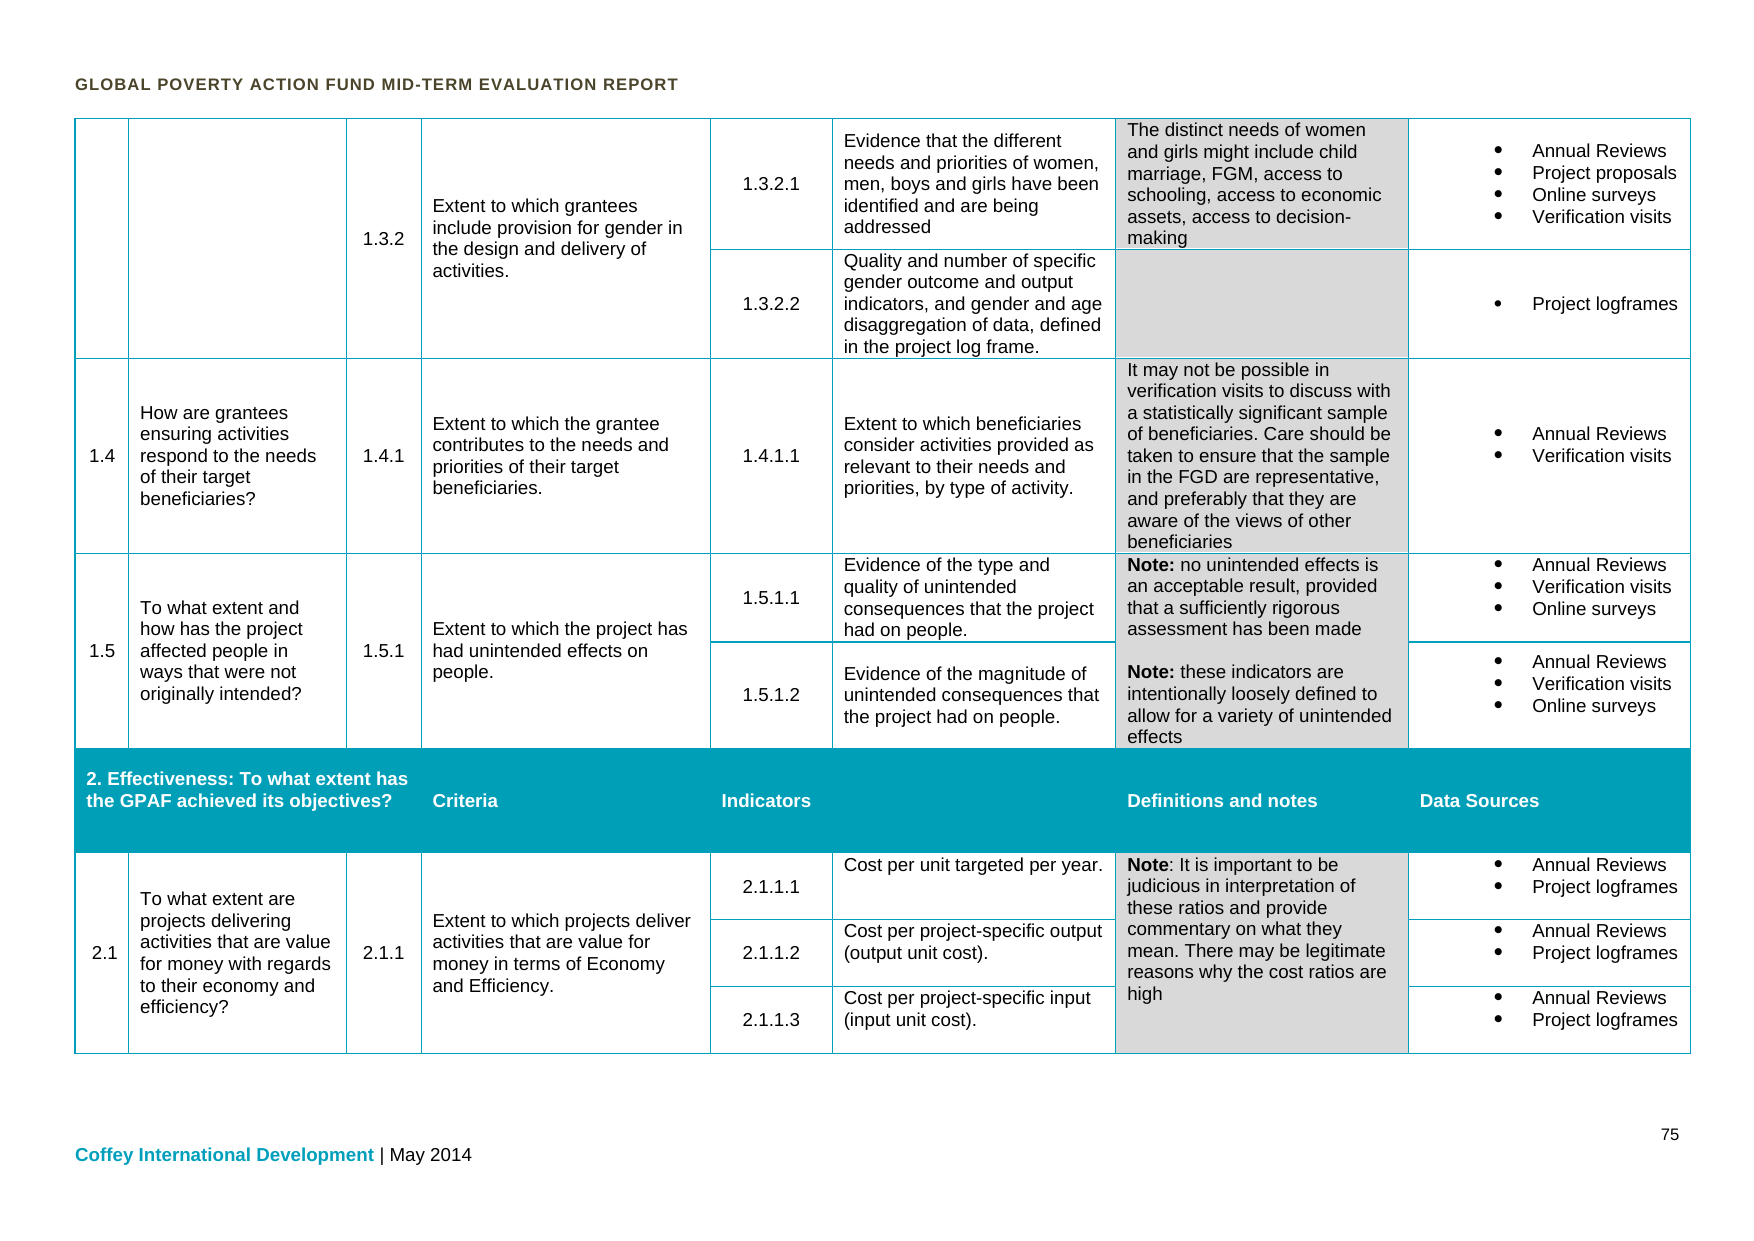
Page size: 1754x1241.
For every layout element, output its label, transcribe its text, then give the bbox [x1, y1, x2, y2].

table_cell 2.1.1.1 [711, 853, 832, 919]
table_cell 2.1.1.2 [711, 920, 832, 986]
table_cell Cost per unit targeted per year. [833, 853, 1115, 919]
table_cell Criteria [422, 749, 710, 852]
table_cell 1.5.1.2 [711, 643, 832, 748]
table_cell Cost per project-specific input (input unit cost). [833, 987, 1115, 1053]
table_cell Cost per project-specific output (output unit cost). [833, 920, 1115, 986]
table_cell 1.4.1.1 [711, 359, 832, 552]
table_cell Quality and number of specific gender outcome and output indicators, and gender and age disaggregation of data, defined in the project log frame. [833, 250, 1115, 357]
table_cell To what extent are projects delivering activities that are value for money with regards to their economy and efficiency? [129, 853, 346, 1053]
table_cell Extent to which beneficiaries consider activities provided as relevant to their needs and priorities, by type of activity. [833, 359, 1115, 552]
table_cell [129, 119, 346, 357]
table_cell Indicators [711, 749, 1115, 852]
table_cell To what extent and how has the project affected people in ways that were not originally intended? [129, 554, 346, 748]
table_cell Annual Reviews Verification visits Online surveys [1409, 643, 1690, 748]
table_cell Definitions and notes [1116, 749, 1408, 852]
table_cell 2.1.1 [347, 853, 421, 1053]
table_cell [1116, 250, 1408, 357]
table_cell Extent to which grantees include provision for gender in the design and delivery of activities. [422, 119, 710, 357]
table_cell 1.3.2.1 [711, 119, 832, 248]
table_cell Note: no unintended effects is an acceptable result, provided that a sufficiently rigorous assessment has been made Note: these indicators are intentionally loosely defined to allow for a variety of unintended effects [1116, 554, 1408, 748]
table_cell Annual Reviews Project logframes [1409, 987, 1690, 1053]
table_cell It may not be possible in verification visits to discuss with a statistically significant sample of beneficiaries. Care should be taken to ensure that the sample in the FGD are representative, and preferably that they are aware of the views of other beneficiaries [1116, 359, 1408, 552]
table_cell 1.3.2.2 [711, 250, 832, 357]
table_cell Evidence of the type and quality of unintended consequences that the project had on people. [833, 554, 1115, 641]
table_cell 2. Effectiveness: To what extent has the GPAF achieved its objectives? [76, 749, 421, 852]
table_cell How are grantees ensuring activities respond to the needs of their target beneficiaries? [129, 359, 346, 552]
table_cell Data Sources [1409, 749, 1690, 852]
table_cell 1.4.1 [347, 359, 421, 552]
table_cell 1.3.2 [347, 119, 421, 357]
table_cell Annual Reviews Verification visits [1409, 359, 1690, 552]
table_cell 2.1 [76, 853, 128, 1053]
table_cell 1.5.1.1 [711, 554, 832, 641]
table_cell 1.4 [76, 359, 128, 552]
table_cell Note: It is important to be judicious in interpretation of these ratios and provide commentary on what they mean. There may be legitimate reasons why the cost ratios are high [1116, 853, 1408, 1053]
table_cell Evidence of the magnitude of unintended consequences that the project had on people. [833, 643, 1115, 748]
table_cell [76, 119, 128, 357]
table_cell Annual Reviews Project proposals Online surveys Verification visits [1409, 119, 1690, 248]
table_cell Extent to which the project has had unintended effects on people. [422, 554, 710, 748]
table_cell Annual Reviews Project logframes [1409, 920, 1690, 986]
table_cell The distinct needs of women and girls might include child marriage, FGM, access to schooling, access to economic assets, access to decision-making [1116, 119, 1408, 248]
table_cell Project logframes [1409, 250, 1690, 357]
table_cell 1.5.1 [347, 554, 421, 748]
table_cell Extent to which projects deliver activities that are value for money in terms of Economy and Efficiency. [422, 853, 710, 1053]
table_cell Extent to which the grantee contributes to the needs and priorities of their target beneficiaries. [422, 359, 710, 552]
table_cell Annual Reviews Project logframes [1409, 853, 1690, 919]
table_cell Annual Reviews Verification visits Online surveys [1409, 554, 1690, 641]
table_cell 1.5 [76, 554, 128, 748]
table_cell 2.1.1.3 [711, 987, 832, 1053]
table_cell Evidence that the different needs and priorities of women, men, boys and girls have been identified and are being addressed [833, 119, 1115, 248]
